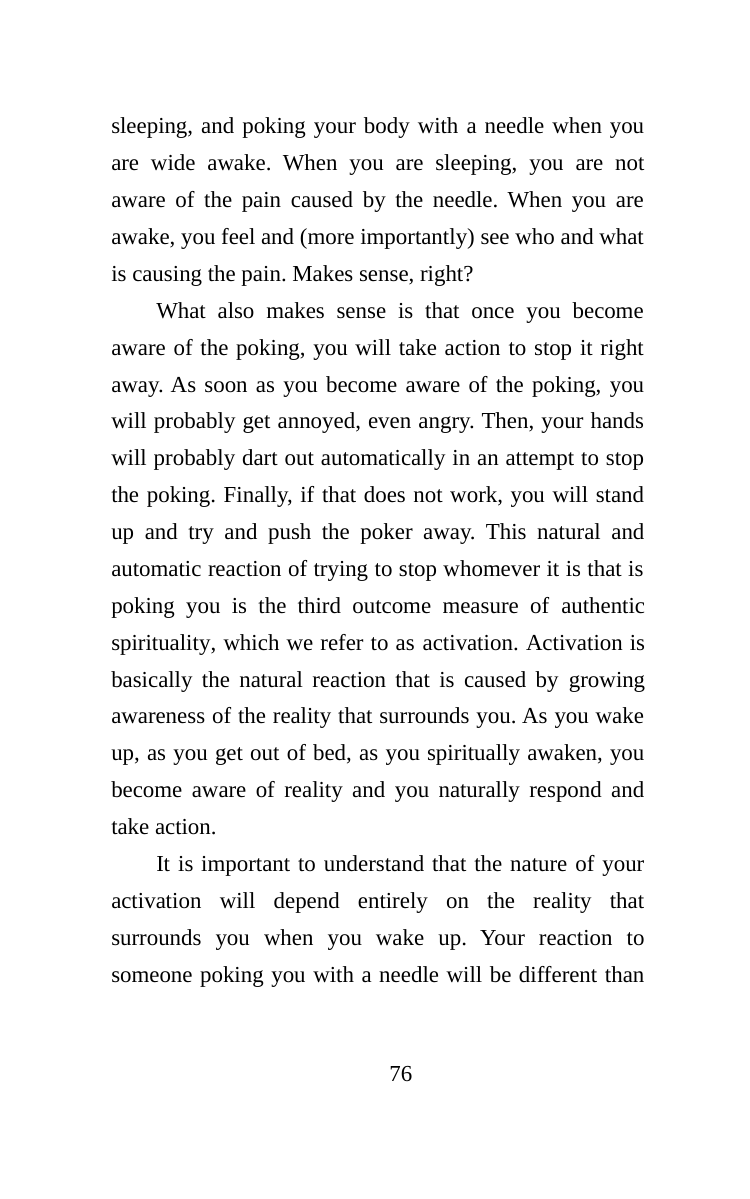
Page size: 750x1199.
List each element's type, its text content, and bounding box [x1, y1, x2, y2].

text sleeping, and poking your body with a needle when you are wide awake. When you are sleeping, you are not aware of the pain caused by the needle. When you are awake, you feel and (more importantly) see who and what is causing the pain. Makes sense, right? [111, 112, 645, 286]
text What also makes sense is that once you become aware of the poking, you will take action to stop it right away. As soon as you become aware of the poking, you will probably get annoyed, even angry. Then, your hands will probably dart out automatically in an attempt to stop the poking. Finally, if that does not work, you will stand up and try and push the poker away. This natural and automatic reaction of trying to stop whomever it is that is poking you is the third outcome measure of authentic spirituality, which we refer to as activation. Activation is basically the natural reaction that is caused by growing awareness of the reality that surrounds you. As you wake up, as you get out of bed, as you spiritually awaken, you become aware of reality and you naturally respond and take action. [111, 297, 645, 839]
text It is important to understand that the nature of your activation will depend entirely on the reality that surrounds you when you wake up. Your reaction to someone poking you with a needle will be different than [111, 850, 645, 987]
